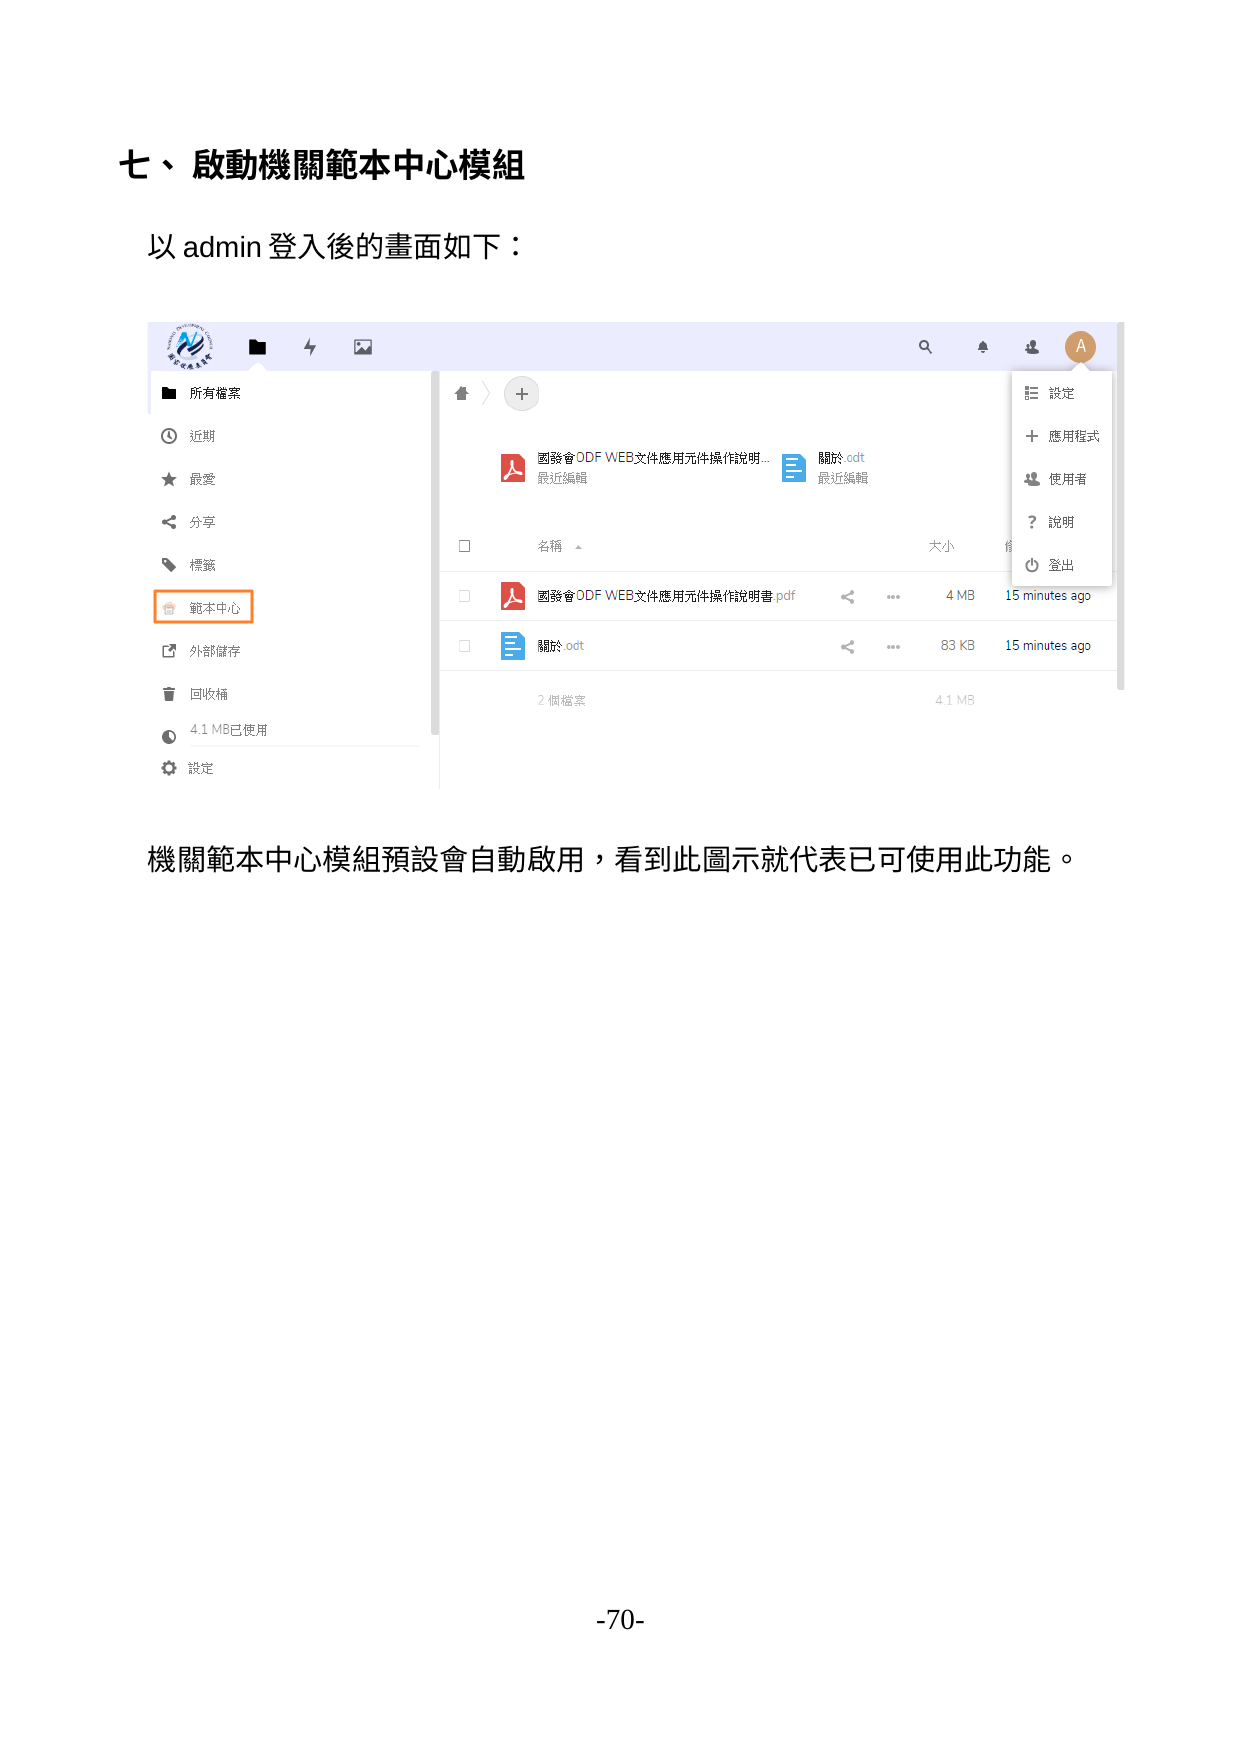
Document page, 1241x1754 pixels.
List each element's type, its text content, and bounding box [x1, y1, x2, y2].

text 以admin登入後的畫面如下： [148, 224, 1122, 266]
subtitle 啟動機關範本中心模組 [118, 139, 1122, 187]
text 機關範本中心模組預設會自動啟用，看到此圖示就代表已可使用此功能。 [148, 837, 1122, 879]
picture [147, 322, 1125, 789]
